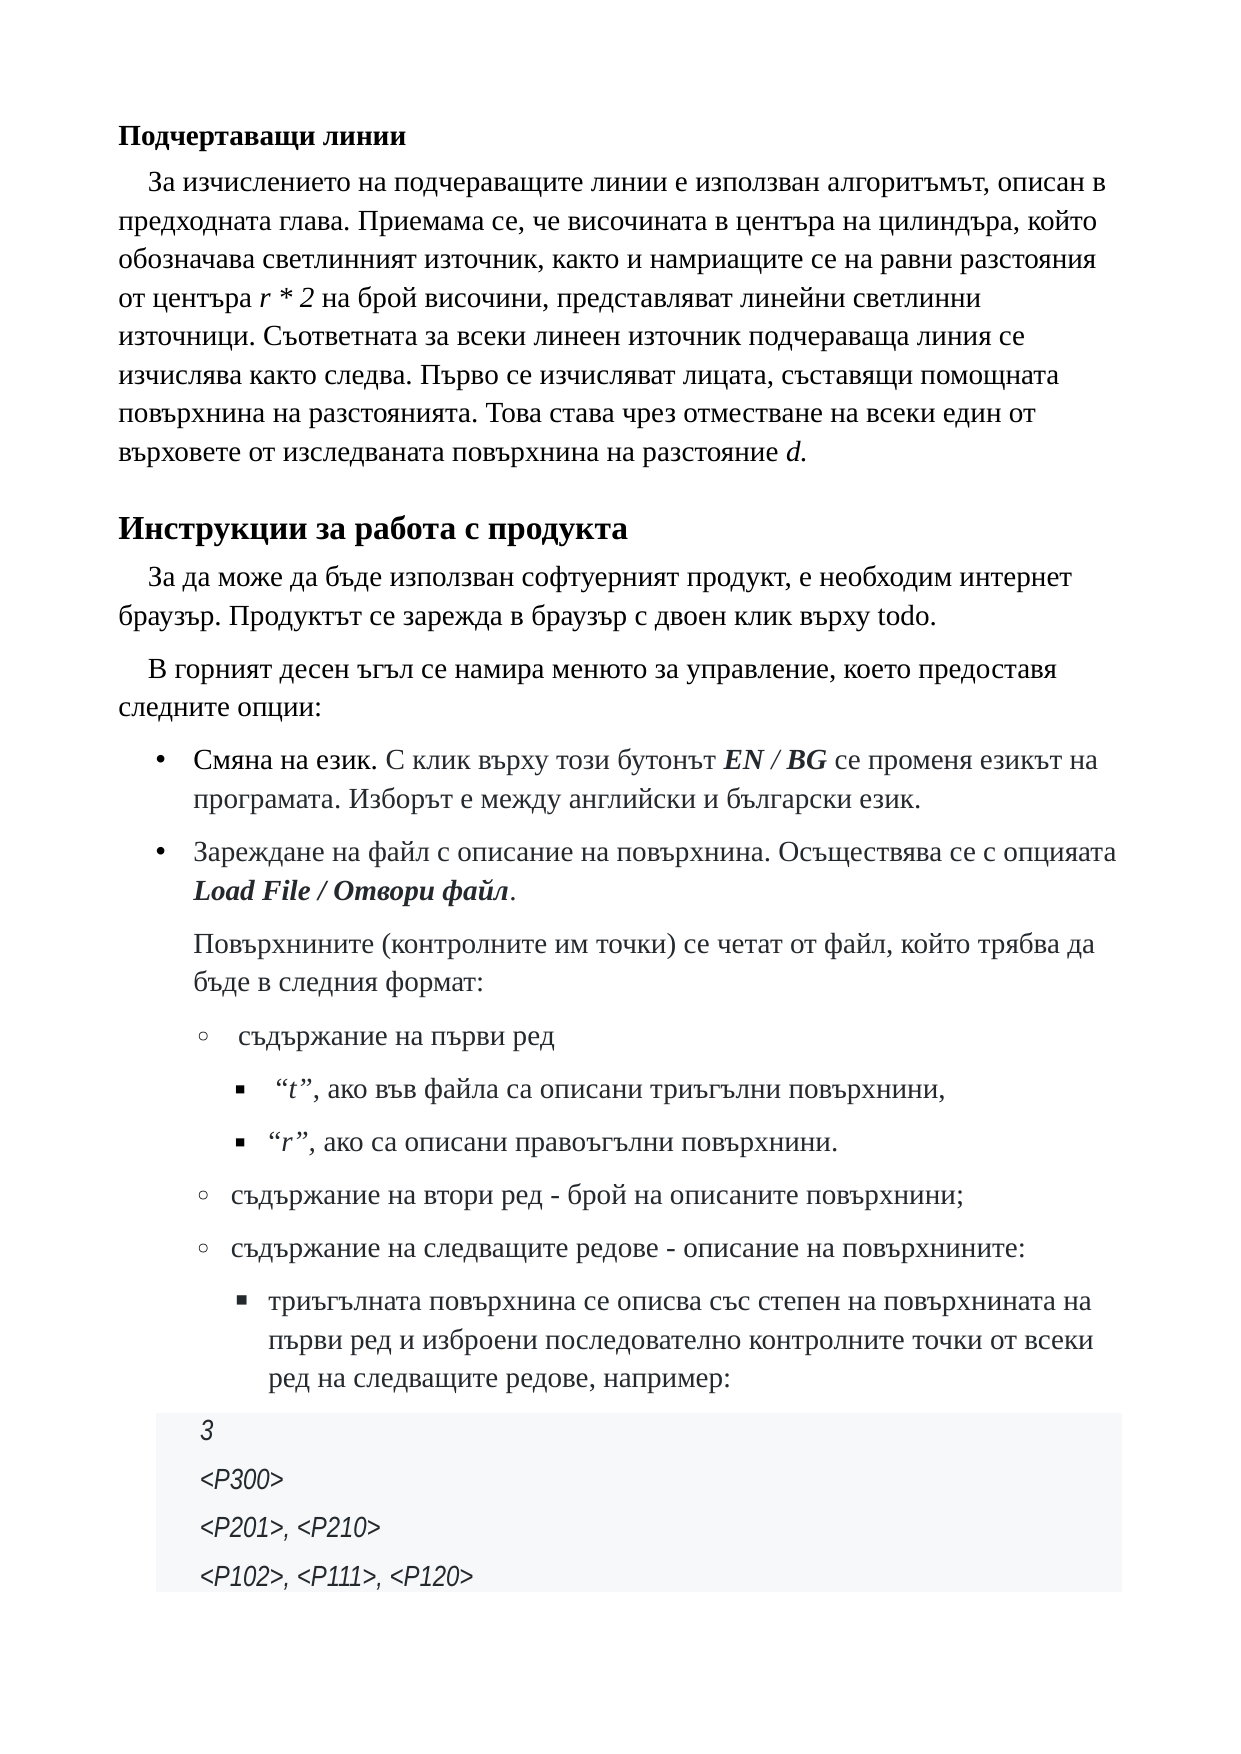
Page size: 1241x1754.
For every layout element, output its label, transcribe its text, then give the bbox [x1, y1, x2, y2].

list “t”, ако във файла са описани триъгълни повърхнини, [231, 1071, 1122, 1104]
list Смяна на език. С клик върху този бутонът EN / BG се променя езикът на програмата. Изборът е между английски и български език. [156, 742, 1122, 814]
list “r”, ако са описани правоъгълни повърхнини. [231, 1124, 1122, 1157]
list съдържание на първи ред [193, 1018, 1122, 1051]
list <P300> [156, 1462, 1122, 1495]
list триъгълната повърхнина се описва със степен на повърхнината на първи ред и изброени последователно контролните точки от всеки ред на следващите редове, например: [231, 1283, 1122, 1394]
list <P102>, <P111>, <P120> [156, 1559, 1122, 1592]
text В горният десен ъгъл се намира менюто за управление, което предоставя следните опции: [118, 651, 1122, 723]
subtitle Подчертаващи линии [118, 118, 1122, 152]
subtitle Инструкции за работа с продукта [118, 508, 1122, 547]
list 3 [156, 1413, 1122, 1447]
list Повърхнините (контролните им точки) се четат от файл, който трябва да бъде в следния формат: [156, 926, 1122, 998]
text За изчислението на подчераващите линии е използван алгоритъмът, описан в предходната глава. Приемама се, че височината в центъра на цилиндъра, който обозначава светлинният източник, както и намриащите се на равни разстояния от центъра r * 2 на брой височини, представляват линейни светлинни източници. Съответната за всеки линеен източник подчераваща линия се изчислява както следва. Първо се изчисляват лицата, съставящи помощната повърхнина на разстоянията. Това става чрез отместване на всеки един от върховете от изследваната повърхнина на разстояние d. [118, 164, 1122, 467]
list съдържание на втори ред - брой на описаните повърхнини; [193, 1177, 1122, 1211]
list <P201>, <P210> [156, 1510, 1122, 1544]
list съдържание на следващите редове - описание на повърхнините: [193, 1230, 1122, 1264]
list Зареждане на файл с описание на повърхнина. Осъществява се с опцияата Load File / Отвори файл. [156, 834, 1122, 906]
text За да може да бъде използван софтуерният продукт, е необходим интернет браузър. Продуктът се зарежда в браузър с двоен клик върху todo. [118, 559, 1122, 631]
